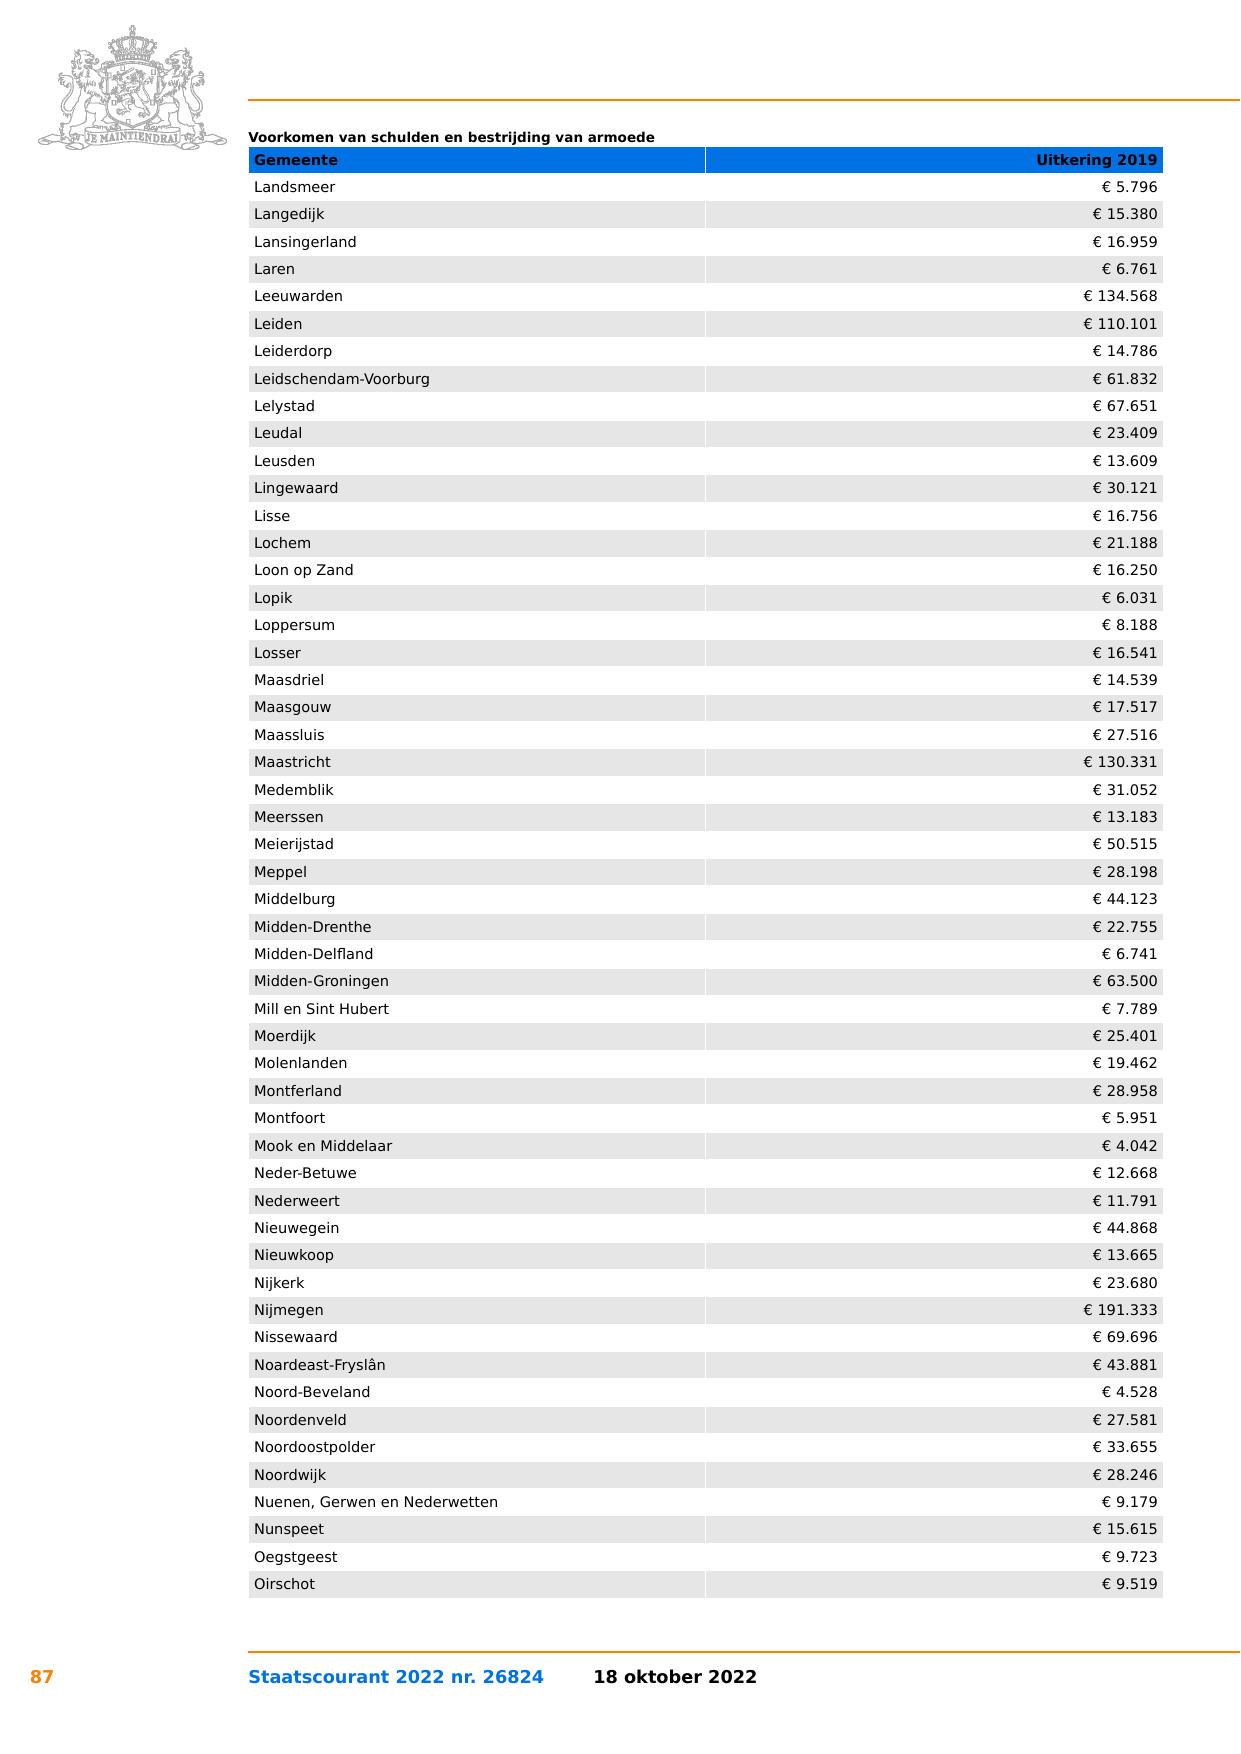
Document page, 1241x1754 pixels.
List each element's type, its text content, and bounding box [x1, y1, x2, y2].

table_cell € 28.198 [706, 859, 1163, 885]
table_cell € 9.179 [706, 1489, 1163, 1515]
table_cell Gemeente [249, 147, 705, 173]
table_cell Nederweert [249, 1188, 705, 1214]
table_cell Noord-Beveland [249, 1380, 705, 1406]
table_cell Molenlanden [249, 1051, 705, 1077]
table_cell Nijkerk [249, 1270, 705, 1296]
table_cell Moerdijk [249, 1023, 705, 1050]
table_cell € 17.517 [706, 695, 1163, 721]
table_cell € 8.188 [706, 613, 1163, 639]
table_cell € 13.609 [706, 448, 1163, 474]
table_cell Maasdriel [249, 667, 705, 693]
table_cell Leiderdorp [249, 339, 705, 365]
table_cell € 27.581 [706, 1407, 1163, 1433]
table_cell € 5.951 [706, 1106, 1163, 1132]
table_cell € 191.333 [706, 1297, 1163, 1324]
table_cell Lelystad [249, 393, 705, 419]
table_cell Loppersum [249, 613, 705, 639]
table_cell € 22.755 [706, 914, 1163, 940]
table_cell Nijmegen [249, 1297, 705, 1324]
table_cell Nieuwkoop [249, 1243, 705, 1269]
table_cell € 13.183 [706, 804, 1163, 831]
table_cell € 27.516 [706, 722, 1163, 748]
table_cell Mook en Middelaar [249, 1133, 705, 1159]
table_cell Midden-Delfland [249, 941, 705, 967]
table_header Voorkomen van schulden en bestrijding van armoede [248, 130, 1163, 146]
table_cell € 61.832 [706, 366, 1163, 392]
table_cell Noordoostpolder [249, 1434, 705, 1461]
table_cell € 30.121 [706, 475, 1163, 502]
table_cell Mill en Sint Hubert [249, 996, 705, 1022]
table_cell Langedijk [249, 201, 705, 228]
table_cell € 9.723 [706, 1544, 1163, 1570]
table_cell € 16.756 [706, 503, 1163, 529]
table_cell Landsmeer [249, 174, 705, 200]
table_cell € 16.541 [706, 640, 1163, 666]
table_cell Montferland [249, 1078, 705, 1104]
table_cell Medemblik [249, 777, 705, 803]
table_cell Uitkering 2019 [706, 147, 1163, 173]
table_cell € 11.791 [706, 1188, 1163, 1214]
table_cell € 4.042 [706, 1133, 1163, 1159]
table_cell Meppel [249, 859, 705, 885]
table_cell Lopik [249, 585, 705, 611]
table_cell € 44.868 [706, 1215, 1163, 1241]
table_cell € 13.665 [706, 1243, 1163, 1269]
table_cell Lingewaard [249, 475, 705, 502]
table_cell Noordenveld [249, 1407, 705, 1433]
table_cell € 4.528 [706, 1380, 1163, 1406]
table_cell € 43.881 [706, 1352, 1163, 1378]
table_cell Midden-Drenthe [249, 914, 705, 940]
table_cell Leiden [249, 311, 705, 337]
table_cell € 5.796 [706, 174, 1163, 200]
table_cell € 33.655 [706, 1434, 1163, 1461]
table_cell Nieuwegein [249, 1215, 705, 1241]
table_cell € 6.761 [706, 256, 1163, 283]
table_cell € 21.188 [706, 530, 1163, 557]
table_cell € 16.959 [706, 229, 1163, 255]
table_cell € 16.250 [706, 558, 1163, 584]
table_cell € 134.568 [706, 284, 1163, 310]
table_cell € 110.101 [706, 311, 1163, 337]
table_cell Montfoort [249, 1106, 705, 1132]
table_cell Maasgouw [249, 695, 705, 721]
table_cell Leidschendam-Voorburg [249, 366, 705, 392]
table_cell Maastricht [249, 749, 705, 776]
table_cell € 28.246 [706, 1462, 1163, 1488]
table_cell € 23.409 [706, 421, 1163, 447]
table_cell € 28.958 [706, 1078, 1163, 1104]
table_cell Noardeast-Fryslân [249, 1352, 705, 1378]
table_cell € 15.380 [706, 201, 1163, 228]
table_cell € 6.741 [706, 941, 1163, 967]
table_cell Oegstgeest [249, 1544, 705, 1570]
table_cell € 23.680 [706, 1270, 1163, 1296]
table_cell Midden-Groningen [249, 969, 705, 995]
table_cell € 67.651 [706, 393, 1163, 419]
table_cell Lochem [249, 530, 705, 557]
table_cell Laren [249, 256, 705, 283]
table_cell € 130.331 [706, 749, 1163, 776]
table_cell Maassluis [249, 722, 705, 748]
table_cell € 19.462 [706, 1051, 1163, 1077]
table_cell € 9.519 [706, 1571, 1163, 1598]
table_cell Lansingerland [249, 229, 705, 255]
table_cell Losser [249, 640, 705, 666]
table_cell € 69.696 [706, 1325, 1163, 1351]
table_cell € 63.500 [706, 969, 1163, 995]
table_cell € 15.615 [706, 1516, 1163, 1543]
table_cell Nissewaard [249, 1325, 705, 1351]
table_cell Nuenen, Gerwen en Nederwetten [249, 1489, 705, 1515]
table_cell Lisse [249, 503, 705, 529]
table_cell Nunspeet [249, 1516, 705, 1543]
table_cell Middelburg [249, 886, 705, 913]
table_cell € 14.539 [706, 667, 1163, 693]
table_cell Noordwijk [249, 1462, 705, 1488]
table_cell Leeuwarden [249, 284, 705, 310]
table_cell Leudal [249, 421, 705, 447]
picture [38, 25, 227, 150]
table_cell € 6.031 [706, 585, 1163, 611]
table_cell Meerssen [249, 804, 705, 831]
table_cell € 31.052 [706, 777, 1163, 803]
table_cell Leusden [249, 448, 705, 474]
table_cell € 7.789 [706, 996, 1163, 1022]
table_cell € 44.123 [706, 886, 1163, 913]
table_cell € 12.668 [706, 1160, 1163, 1187]
table_cell Neder-Betuwe [249, 1160, 705, 1187]
table_cell € 25.401 [706, 1023, 1163, 1050]
table_cell Loon op Zand [249, 558, 705, 584]
table_cell € 50.515 [706, 832, 1163, 858]
table_cell € 14.786 [706, 339, 1163, 365]
table_cell Oirschot [249, 1571, 705, 1598]
table_cell Meierijstad [249, 832, 705, 858]
